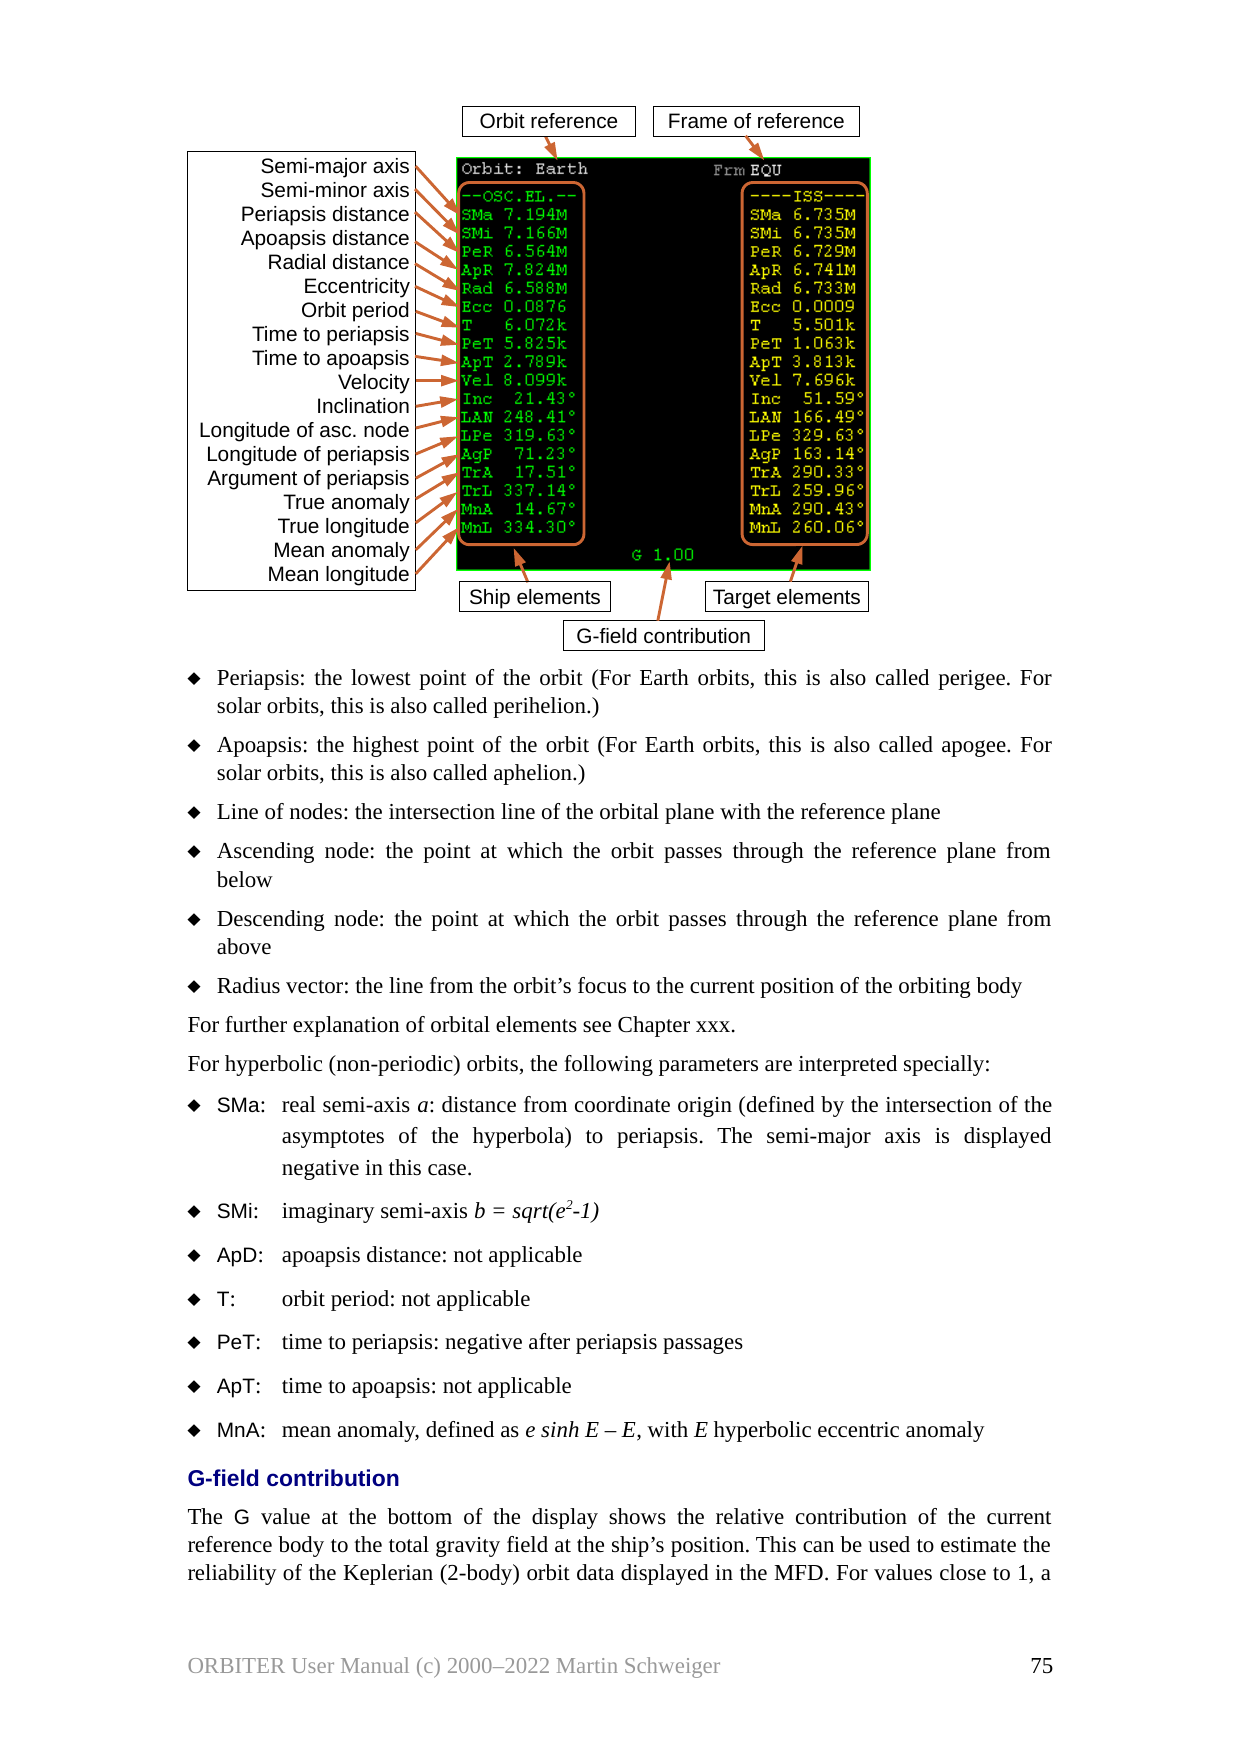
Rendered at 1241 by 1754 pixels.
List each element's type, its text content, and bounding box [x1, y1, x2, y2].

list ApT: time to apoapsis: not applicable [187, 1368, 1053, 1399]
text The G value at the bottom of the display shows the relative contribution of the current reference body to the total gravity field at the ship’s position. This can be used to estimate the reliability of the Keplerian (2-body) orbit data displayed in the MFD. For values close to 1, a [187, 1501, 1053, 1586]
text For further explanation of orbital elements see Chapter xxx. [187, 1010, 1053, 1038]
list SMa: real semi-axis a: distance from coordinate origin (defined by the intersection of the asymptotes of the hyperbola) to periapsis. The semi-major axis is displayed negative in this case. [187, 1088, 1053, 1181]
list ApD: apoapsis distance: not applicable [187, 1237, 1053, 1269]
list Apoapsis: the highest point of the orbit (For Earth orbits, this is also called apogee. For solar orbits, this is also called aphelion.) [187, 730, 1053, 787]
picture [744, 184, 865, 543]
list Line of nodes: the intersection line of the orbital plane with the reference plane [187, 797, 1053, 826]
list Periapsis: the lowest point of the orbit (For Earth orbits, this is also called perigee. For solar orbits, this is also called perihelion.) [187, 100, 1053, 719]
list Radius vector: the line from the orbit’s focus to the current position of the orbiting body [187, 971, 1053, 999]
text For hyperbolic (non-periodic) orbits, the following parameters are interpreted specially: [187, 1049, 1053, 1077]
list SMi: imaginary semi-axis b = sqrt(e2-1) [187, 1194, 1053, 1225]
list Ascending node: the point at which the orbit passes through the reference plane from below [187, 836, 1053, 893]
picture [461, 184, 582, 543]
list PeT: time to periapsis: negative after periapsis passages [187, 1325, 1053, 1356]
subtitle G-field contribution [187, 1464, 1053, 1491]
list Descending node: the point at which the orbit passes through the reference plane from above [187, 903, 1053, 960]
picture [456, 157, 871, 571]
list T: orbit period: not applicable [187, 1281, 1053, 1312]
list MnA: mean anomaly, defined as e sinh E – E, with E hyperbolic eccentric anomaly [187, 1412, 1053, 1443]
